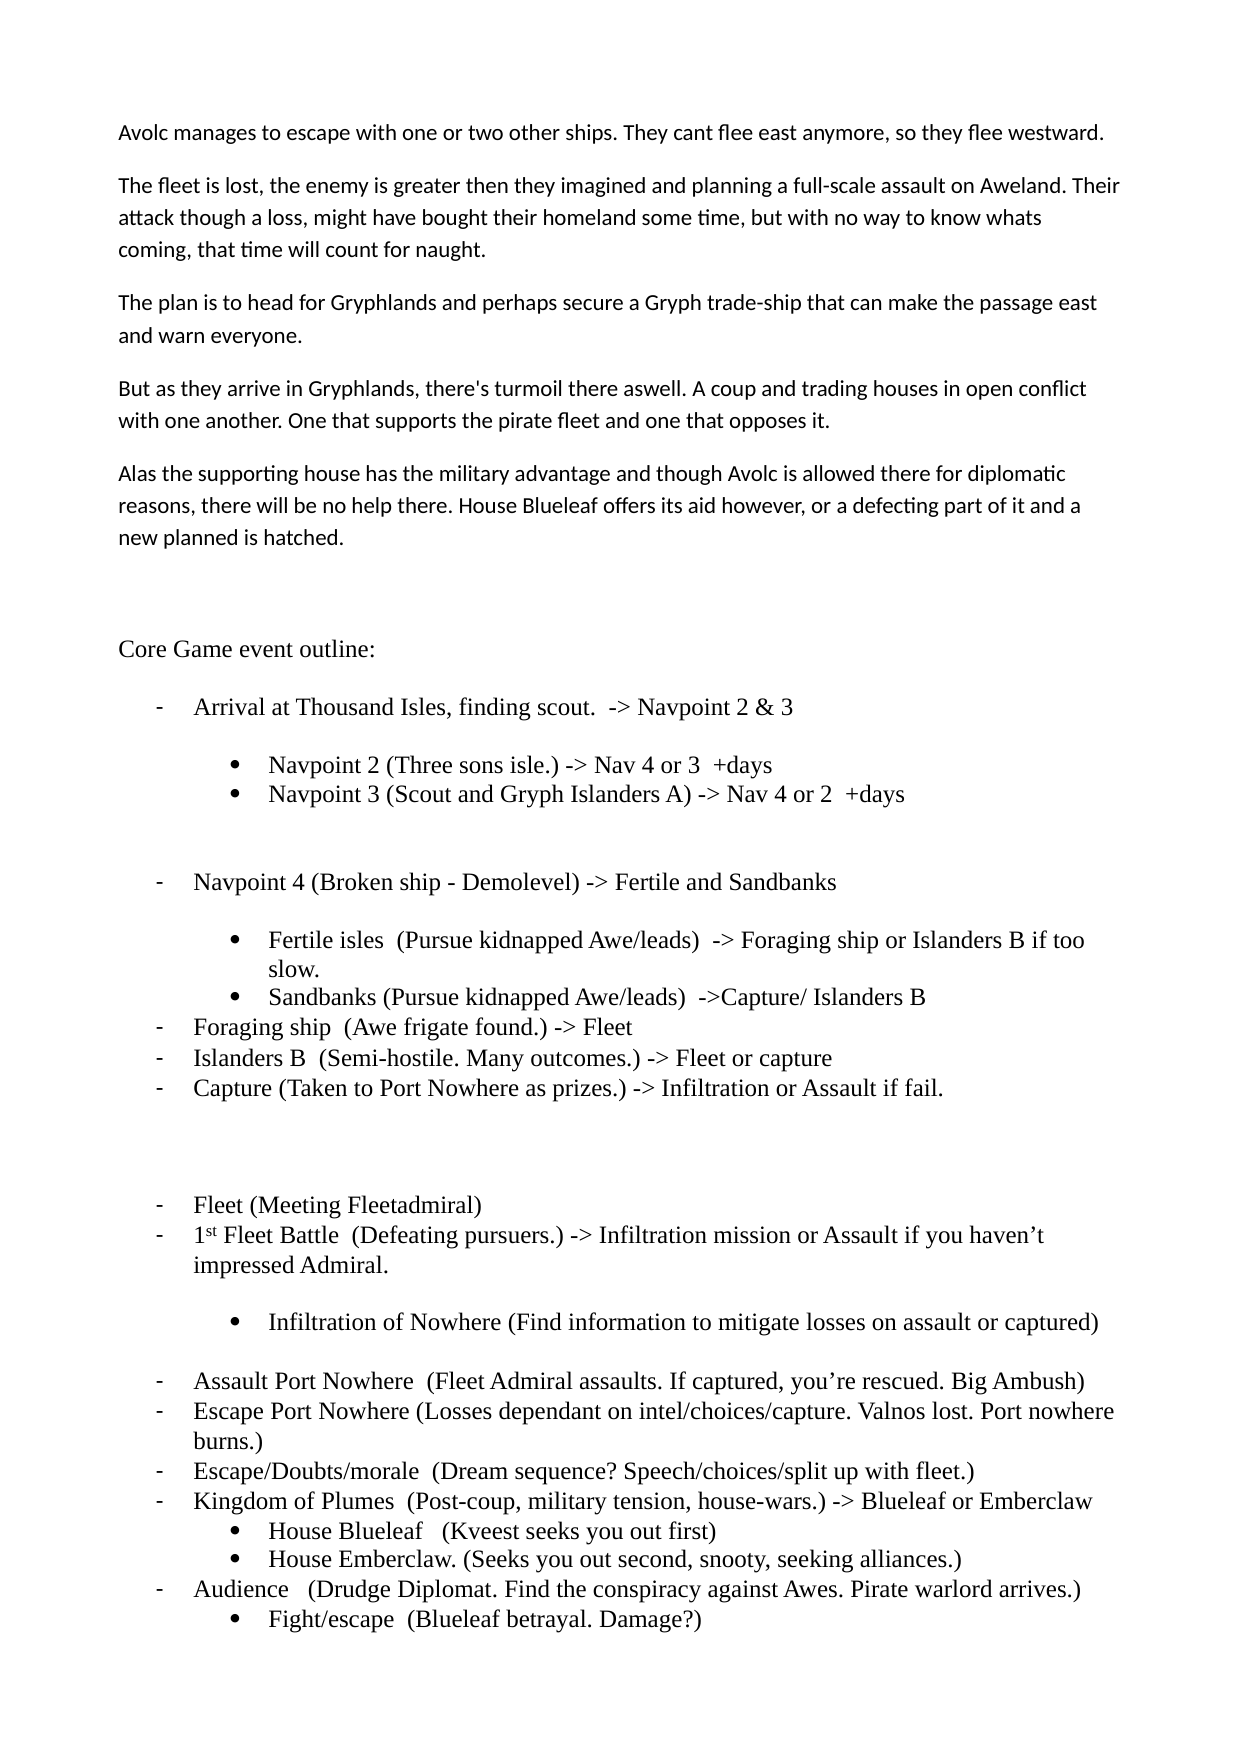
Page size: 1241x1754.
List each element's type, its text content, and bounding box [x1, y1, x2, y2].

text But as they arrive in Gryphlands, there's turmoil there aswell. A coup and trading houses in open conflict with one another. One that supports the pirate fleet and one that opposes it. [118, 374, 1122, 434]
list Escape/Doubts/morale (Dream sequence? Speech/choices/split up with fleet.) [156, 1455, 1122, 1485]
text The plan is to head for Gryphlands and perhaps secure a Gryph trade-ship that can make the passage east and warn everyone. [118, 288, 1122, 349]
list Fertile isles (Pursue kidnapped Awe/leads) -> Foraging ship or Islanders B if too slow. [231, 925, 1122, 982]
list Navpoint 4 (Broken ship - Demolevel) -> Fertile and Sandbanks [156, 866, 1122, 896]
list Audience (Drudge Diplomat. Find the conspiracy against Awes. Pirate warlord arrives.) [156, 1573, 1122, 1604]
list Kingdom of Plumes (Post-coup, military tension, house-wars.) -> Blueleaf or Emberclaw [156, 1485, 1122, 1516]
list House Emberclaw. (Seeks you out second, snooty, seeking alliances.) [231, 1544, 1122, 1573]
list Navpoint 2 (Three sons isle.) -> Nav 4 or 3 +days [231, 751, 1122, 779]
list Fight/escape (Blueleaf betrayal. Damage?) [231, 1604, 1122, 1633]
list 1st Fleet Battle (Defeating pursuers.) -> Infiltration mission or Assault if you haven’t impressed Admiral. [156, 1219, 1122, 1279]
list Navpoint 3 (Scout and Gryph Islanders A) -> Nav 4 or 2 +days [231, 779, 1122, 808]
list Islanders B (Semi-hostile. Many outcomes.) -> Fleet or capture [156, 1042, 1122, 1072]
text The fleet is lost, the enemy is greater then they imagined and planning a full-scale assault on Aweland. Their attack though a loss, might have bought their homeland some time, but with no way to know whats coming, that time will count for naught. [118, 171, 1122, 263]
list House Blueleaf (Kveest seeks you out first) [231, 1516, 1122, 1544]
list Infiltration of Nowhere (Find information to mitigate losses on assault or captured) [231, 1307, 1122, 1336]
list Capture (Taken to Port Nowhere as prizes.) -> Infiltration or Assault if fail. [156, 1072, 1122, 1103]
text Alas the supporting house has the military advantage and though Avolc is allowed there for diplomatic reasons, there will be no help there. House Blueleaf offers its aid however, or a defecting part of it and a new planned is hatched. [118, 459, 1122, 551]
list Escape Port Nowhere (Losses dependant on intel/choices/capture. Valnos lost. Port nowhere burns.) [156, 1396, 1122, 1455]
list Foraging ship (Awe frigate found.) -> Fleet [156, 1011, 1122, 1042]
list Arrival at Thousand Isles, finding scout. -> Navpoint 2 & 3 [156, 691, 1122, 722]
list Fleet (Meeting Fleetadmiral) [156, 1189, 1122, 1219]
text Avolc manages to escape with one or two other ships. They cant flee east anymore, so they flee westward. [118, 118, 1122, 146]
list Sandbanks (Pursue kidnapped Awe/leads) ->Capture/ Islanders B [231, 982, 1122, 1011]
list Assault Port Nowhere (Fleet Admiral assaults. If captured, you’re rescued. Big Ambush) [156, 1365, 1122, 1396]
text Core Game event outline: [118, 634, 1122, 663]
